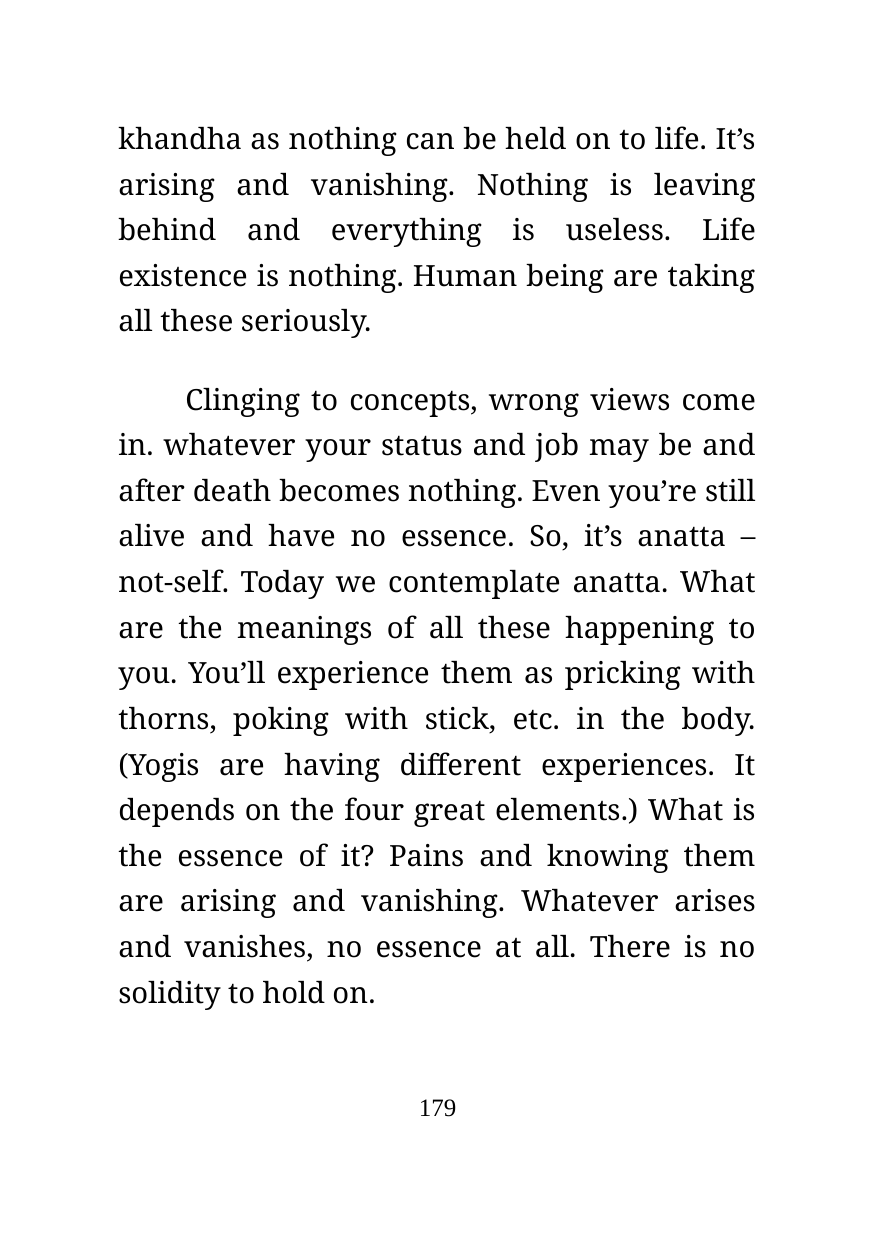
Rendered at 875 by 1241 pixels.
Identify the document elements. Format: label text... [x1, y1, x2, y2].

text Clinging to concepts, wrong views come in. whatever your status and job may be and after death becomes nothing. Even you’re still alive and have no essence. So, it’s anatta – not-self. Today we contemplate anatta. What are the meanings of all these happening to you. You’ll experience them as pricking with thorns, poking with stick, etc. in the body. (Yogis are having different experiences. It depends on the four great elements.) What is the essence of it? Pains and knowing them are arising and vanishing. Whatever arises and vanishes, no essence at all. There is no solidity to hold on. [118, 379, 756, 1012]
text khandha as nothing can be held on to life. It’s arising and vanishing. Nothing is leaving behind and everything is useless. Life existence is nothing. Human being are taking all these seriously. [118, 118, 756, 340]
